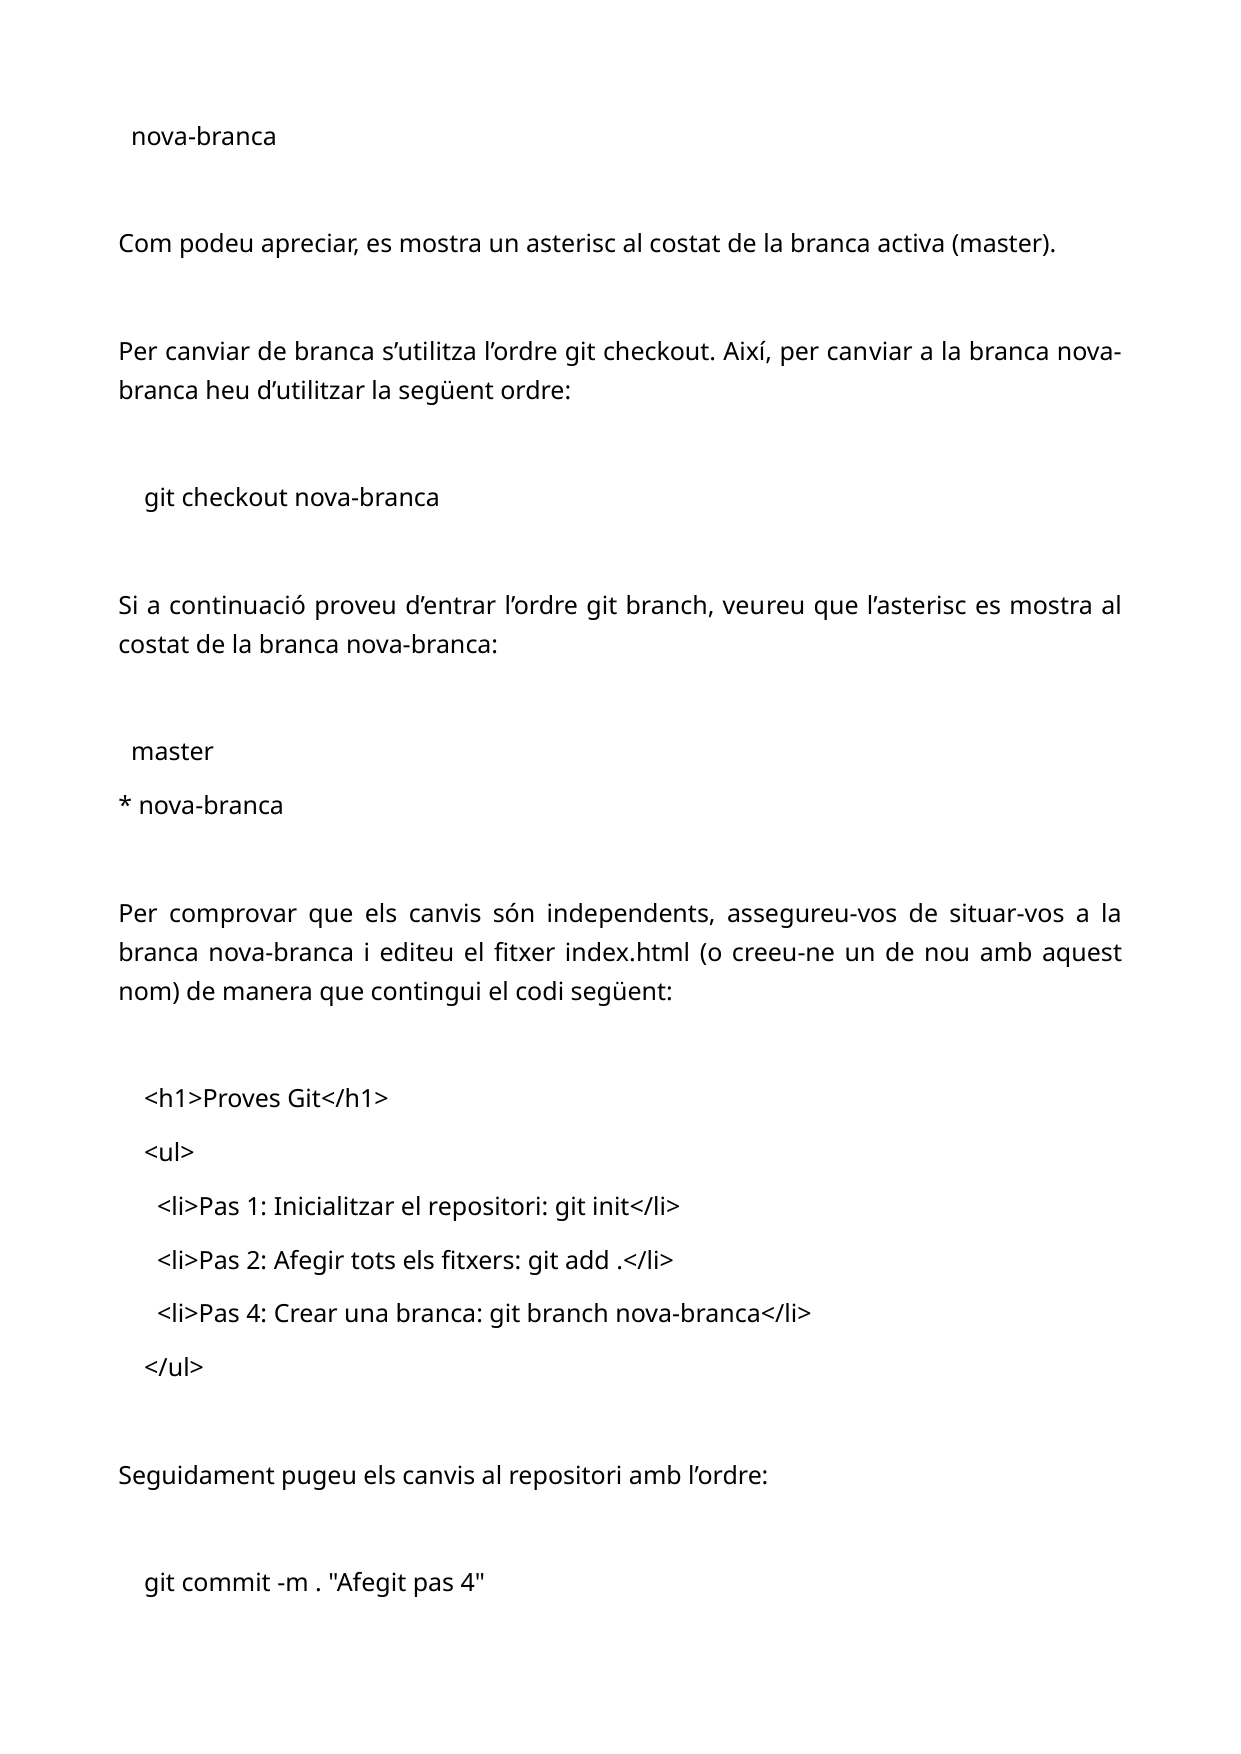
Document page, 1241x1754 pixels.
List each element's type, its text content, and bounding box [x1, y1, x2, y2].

text Si a con­ti­nu­a­ció pro­veu d’entrar l’ordre git branch, veu­reu que l’aste­risc es mos­tra al cos­tat de la branca nova-branca: [118, 587, 1122, 661]
text <h1>Proves Git</h1> [118, 1081, 1122, 1115]
text Per can­viar de branca s’uti­litza l’ordre git checkout. Així, per can­viar a la branca nova-branca heu d’uti­lit­zar la següent ordre: [118, 333, 1122, 406]
text Segui­da­ment pugeu els can­vis al repo­si­tori amb l’ordre: [118, 1457, 1122, 1491]
text <li>Pas 1: Inicialitzar el repositori: git init</li> [118, 1188, 1122, 1223]
text nova-branca [118, 118, 1122, 152]
text Per com­pro­var que els can­vis són inde­pen­dents, asse­gu­reu-vos de situar-vos a la branca nova-branca i edi­teu el fit­xer index.​html (o creeu-ne un de nou amb aquest nom) de manera que con­tin­gui el codi següent: [118, 895, 1122, 1008]
text </ul> [118, 1350, 1122, 1384]
text <ul> [118, 1135, 1122, 1169]
text git checkout nova-branca [118, 480, 1122, 514]
text <li>Pas 2: Afegir tots els fitxers: git add .</li> [118, 1242, 1122, 1276]
text <li>Pas 4: Crear una branca: git branch nova-branca</li> [118, 1296, 1122, 1330]
text Com podeu apre­ciar, es mos­tra un aste­risc al cos­tat de la branca activa (master). [118, 226, 1122, 260]
text master [118, 734, 1122, 768]
text * nova-branca [118, 788, 1122, 822]
text git commit -m . "Afegit pas 4" [118, 1565, 1122, 1599]
